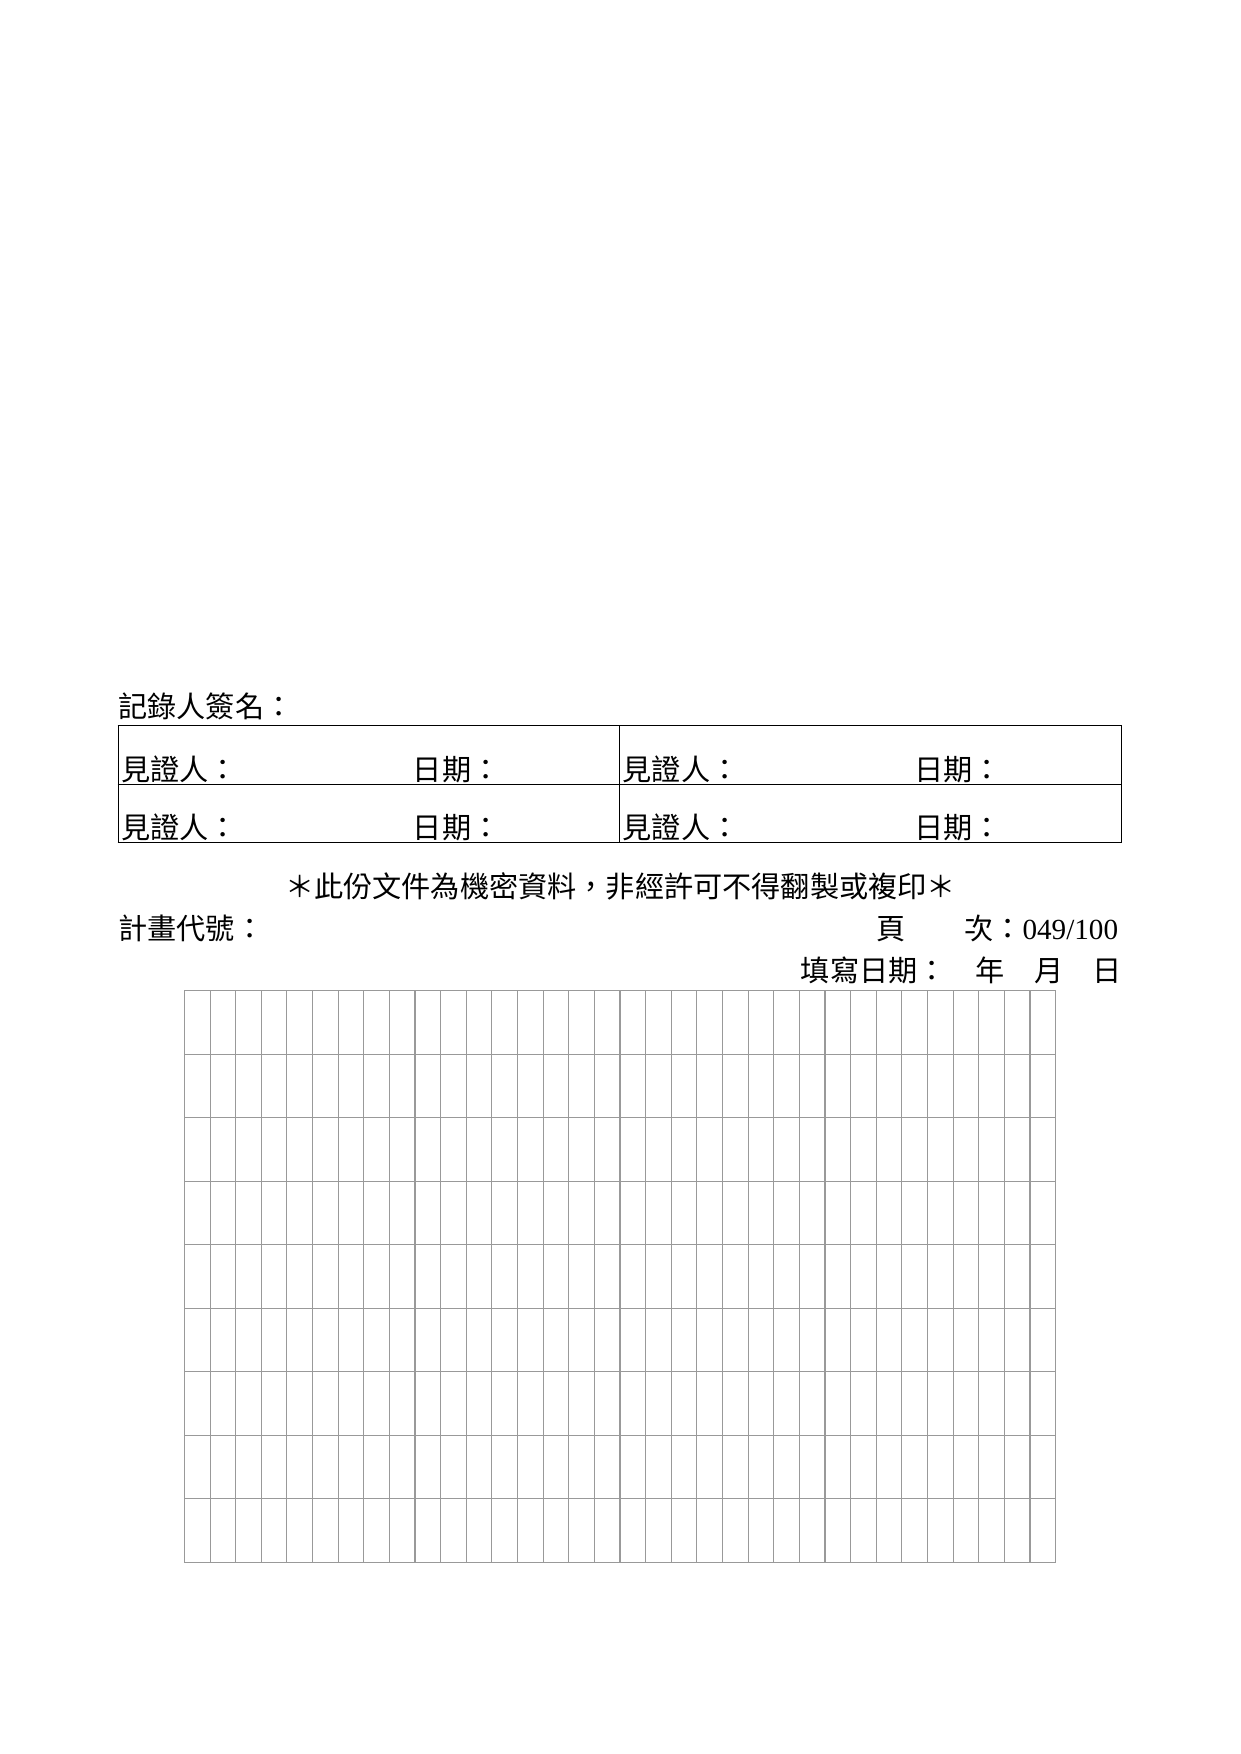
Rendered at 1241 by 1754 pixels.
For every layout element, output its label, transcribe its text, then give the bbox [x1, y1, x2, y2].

table_cell [287, 1245, 312, 1308]
table_cell [877, 1436, 901, 1498]
table_cell [672, 1118, 696, 1181]
table_cell [236, 1436, 261, 1498]
table_cell [518, 1118, 543, 1181]
table_cell [313, 1436, 338, 1498]
table_cell [749, 1499, 773, 1562]
table_cell [339, 1055, 363, 1117]
table_cell [902, 1372, 927, 1435]
table_cell [544, 1436, 568, 1498]
table_cell [339, 1118, 363, 1181]
table_cell [774, 1055, 799, 1117]
table_cell [262, 1055, 286, 1117]
table_cell [441, 1372, 466, 1435]
table_cell [979, 1309, 1004, 1371]
table_header [979, 991, 1004, 1053]
table_cell [749, 1182, 773, 1244]
table_header [467, 991, 491, 1053]
table_cell [262, 1245, 286, 1308]
table_cell [595, 1436, 619, 1498]
table_cell [800, 1499, 824, 1562]
table_cell [851, 1436, 876, 1498]
table_cell [902, 1055, 927, 1117]
table_cell [1031, 1372, 1055, 1435]
table_cell [774, 1182, 799, 1244]
table_cell [672, 1055, 696, 1117]
table_cell [1005, 1182, 1029, 1244]
table_cell [595, 1118, 619, 1181]
table_cell [313, 1055, 338, 1117]
table_cell [723, 1499, 748, 1562]
table_header [1031, 991, 1055, 1053]
table_cell [902, 1309, 927, 1371]
table_header [672, 991, 696, 1053]
table_cell [390, 1372, 414, 1435]
table_cell [313, 1372, 338, 1435]
table_cell [877, 1118, 901, 1181]
table_header [339, 991, 363, 1053]
table_cell [364, 1436, 389, 1498]
table_cell [416, 1245, 440, 1308]
table_cell [672, 1182, 696, 1244]
table_header [313, 991, 338, 1053]
table_cell [211, 1372, 235, 1435]
table_cell [544, 1245, 568, 1308]
table_cell [979, 1499, 1004, 1562]
table_cell [902, 1436, 927, 1498]
table_cell [416, 1118, 440, 1181]
table_cell [236, 1499, 261, 1562]
table_header 見證人： 日期： [620, 726, 1121, 783]
table_cell [646, 1436, 671, 1498]
table_cell [1031, 1245, 1055, 1308]
table_cell [979, 1182, 1004, 1244]
table_cell [211, 1055, 235, 1117]
table_cell [211, 1309, 235, 1371]
text 計畫代號： 頁 次：049/100 [118, 905, 1122, 948]
table_cell [723, 1372, 748, 1435]
table_cell [851, 1309, 876, 1371]
table_cell [774, 1309, 799, 1371]
table_cell [492, 1245, 517, 1308]
table_cell [287, 1055, 312, 1117]
table_cell [928, 1499, 953, 1562]
table_cell [467, 1055, 491, 1117]
table_cell [262, 1118, 286, 1181]
table_cell [697, 1055, 722, 1117]
table_cell [774, 1118, 799, 1181]
table_cell [672, 1436, 696, 1498]
table_cell [467, 1245, 491, 1308]
table_cell [339, 1372, 363, 1435]
table_header [774, 991, 799, 1053]
table_cell [954, 1372, 978, 1435]
table_cell [262, 1182, 286, 1244]
table_cell [749, 1436, 773, 1498]
table_cell [646, 1055, 671, 1117]
table_cell [569, 1055, 594, 1117]
table_cell [800, 1118, 824, 1181]
table_header [826, 991, 850, 1053]
text 記錄人簽名： [118, 663, 1122, 725]
table_cell [800, 1245, 824, 1308]
table_header [569, 991, 594, 1053]
table_cell [467, 1499, 491, 1562]
table_cell [569, 1372, 594, 1435]
table_cell [621, 1499, 645, 1562]
table_cell [339, 1309, 363, 1371]
table_cell [313, 1499, 338, 1562]
table_cell [467, 1372, 491, 1435]
table_cell [826, 1436, 850, 1498]
table_cell [518, 1372, 543, 1435]
table_cell [518, 1245, 543, 1308]
table_cell [621, 1309, 645, 1371]
table_cell [544, 1499, 568, 1562]
table_cell [902, 1118, 927, 1181]
table_cell [364, 1118, 389, 1181]
table_header 見證人： 日期： [119, 726, 619, 783]
table_header [544, 991, 568, 1053]
table_cell [364, 1182, 389, 1244]
table_cell [339, 1436, 363, 1498]
table_cell [1031, 1118, 1055, 1181]
table_cell [185, 1055, 210, 1117]
table_cell [979, 1372, 1004, 1435]
table_header [800, 991, 824, 1053]
table_cell [441, 1436, 466, 1498]
table_cell [236, 1055, 261, 1117]
table_cell [518, 1182, 543, 1244]
table_cell [287, 1436, 312, 1498]
table_cell [544, 1118, 568, 1181]
table_cell [211, 1118, 235, 1181]
table_cell [544, 1055, 568, 1117]
table_cell [518, 1436, 543, 1498]
table_cell [416, 1182, 440, 1244]
table_cell [287, 1372, 312, 1435]
table_cell [364, 1499, 389, 1562]
table_cell [185, 1182, 210, 1244]
table_header [441, 991, 466, 1053]
text ＊此份文件為機密資料，非經許可不得翻製或複印＊ [118, 843, 1122, 905]
table_cell [979, 1245, 1004, 1308]
table_cell [544, 1372, 568, 1435]
table_cell [595, 1372, 619, 1435]
table_cell [185, 1499, 210, 1562]
table_cell [621, 1245, 645, 1308]
table_cell [697, 1309, 722, 1371]
table_cell [621, 1055, 645, 1117]
table_cell [723, 1309, 748, 1371]
table_cell [646, 1309, 671, 1371]
table_cell [851, 1499, 876, 1562]
table_cell [364, 1372, 389, 1435]
table_cell [313, 1182, 338, 1244]
table_cell [979, 1055, 1004, 1117]
table_cell [544, 1182, 568, 1244]
table_cell [416, 1055, 440, 1117]
table_cell [236, 1118, 261, 1181]
table_cell [390, 1182, 414, 1244]
table_cell [262, 1499, 286, 1562]
table_cell [492, 1309, 517, 1371]
table_cell [826, 1499, 850, 1562]
table_cell [569, 1309, 594, 1371]
table_cell [390, 1499, 414, 1562]
table_cell [211, 1436, 235, 1498]
table_cell [390, 1055, 414, 1117]
table_cell [851, 1372, 876, 1435]
table_cell [621, 1372, 645, 1435]
table_cell [672, 1499, 696, 1562]
table_cell [954, 1118, 978, 1181]
table_cell [236, 1309, 261, 1371]
table_cell [1005, 1499, 1029, 1562]
table_cell 見證人： 日期： [119, 785, 619, 842]
table_cell [826, 1372, 850, 1435]
table_cell [416, 1372, 440, 1435]
table_cell [749, 1118, 773, 1181]
table_cell [262, 1309, 286, 1371]
table_cell [492, 1499, 517, 1562]
table_cell [723, 1182, 748, 1244]
table_cell [262, 1372, 286, 1435]
table_cell [287, 1309, 312, 1371]
table_cell [877, 1182, 901, 1244]
table_cell [416, 1499, 440, 1562]
table_cell [287, 1182, 312, 1244]
table_cell [902, 1182, 927, 1244]
table_header [851, 991, 876, 1053]
table_cell [800, 1436, 824, 1498]
table_cell [928, 1118, 953, 1181]
table_cell [364, 1055, 389, 1117]
table_cell [774, 1436, 799, 1498]
table_cell [877, 1499, 901, 1562]
table_cell [646, 1372, 671, 1435]
table_cell [236, 1372, 261, 1435]
table_cell [646, 1118, 671, 1181]
table_cell [313, 1118, 338, 1181]
table_header [364, 991, 389, 1053]
table_cell [185, 1372, 210, 1435]
table_cell [1031, 1309, 1055, 1371]
table_cell [1005, 1436, 1029, 1498]
table_cell [800, 1055, 824, 1117]
table_cell [621, 1436, 645, 1498]
table_cell [723, 1055, 748, 1117]
table_cell [877, 1309, 901, 1371]
table_cell [774, 1245, 799, 1308]
table_cell [518, 1055, 543, 1117]
table_header [492, 991, 517, 1053]
table_cell [902, 1245, 927, 1308]
table_cell [697, 1182, 722, 1244]
table_cell [211, 1245, 235, 1308]
table_cell [518, 1499, 543, 1562]
table_cell [492, 1372, 517, 1435]
table_cell [185, 1309, 210, 1371]
table_cell [826, 1182, 850, 1244]
table_cell [390, 1245, 414, 1308]
table_cell [749, 1309, 773, 1371]
table_cell [954, 1055, 978, 1117]
table_cell [595, 1055, 619, 1117]
table_cell [928, 1245, 953, 1308]
table_header [595, 991, 619, 1053]
table_cell [313, 1309, 338, 1371]
table_cell [826, 1118, 850, 1181]
table_cell [697, 1245, 722, 1308]
table_cell [236, 1182, 261, 1244]
table_cell [774, 1499, 799, 1562]
table_cell [749, 1372, 773, 1435]
table_cell [697, 1372, 722, 1435]
table_cell [954, 1436, 978, 1498]
table_cell [877, 1372, 901, 1435]
table_cell [621, 1182, 645, 1244]
table_cell [390, 1118, 414, 1181]
table_cell [569, 1118, 594, 1181]
table_cell [467, 1309, 491, 1371]
table_cell [339, 1245, 363, 1308]
table_cell [441, 1055, 466, 1117]
table_cell [569, 1436, 594, 1498]
table_header [390, 991, 414, 1053]
table_cell [851, 1055, 876, 1117]
table_cell [851, 1182, 876, 1244]
table_header [262, 991, 286, 1053]
table_cell [364, 1245, 389, 1308]
table_cell [826, 1055, 850, 1117]
table_cell [877, 1055, 901, 1117]
table_cell [697, 1118, 722, 1181]
table_cell [390, 1309, 414, 1371]
table_cell [185, 1436, 210, 1498]
table_cell [287, 1499, 312, 1562]
table_cell [1005, 1245, 1029, 1308]
table_cell [441, 1182, 466, 1244]
table_cell [646, 1499, 671, 1562]
table_cell [569, 1182, 594, 1244]
table_cell [954, 1182, 978, 1244]
table_header [236, 991, 261, 1053]
table_header [877, 991, 901, 1053]
table_cell [211, 1182, 235, 1244]
table_cell [774, 1372, 799, 1435]
table_header [749, 991, 773, 1053]
table_cell [595, 1309, 619, 1371]
table_cell [441, 1309, 466, 1371]
table_cell [1005, 1118, 1029, 1181]
table_cell [723, 1118, 748, 1181]
table_cell [928, 1372, 953, 1435]
table_cell [185, 1245, 210, 1308]
table_cell [287, 1118, 312, 1181]
table_cell [672, 1372, 696, 1435]
table_cell [621, 1118, 645, 1181]
table_cell [979, 1118, 1004, 1181]
table_cell [441, 1499, 466, 1562]
table_cell [749, 1055, 773, 1117]
table_header [211, 991, 235, 1053]
table_cell [185, 1118, 210, 1181]
table_cell [697, 1499, 722, 1562]
table_cell [339, 1499, 363, 1562]
table_cell [467, 1118, 491, 1181]
table_cell [441, 1118, 466, 1181]
table_cell [544, 1309, 568, 1371]
table_cell [211, 1499, 235, 1562]
table_cell [672, 1245, 696, 1308]
table_cell [697, 1436, 722, 1498]
table_cell [492, 1118, 517, 1181]
table_cell [467, 1182, 491, 1244]
table_cell [595, 1245, 619, 1308]
table_cell [800, 1372, 824, 1435]
table_cell [390, 1436, 414, 1498]
table_cell [236, 1245, 261, 1308]
table_cell [954, 1245, 978, 1308]
table_cell [979, 1436, 1004, 1498]
table_header [697, 991, 722, 1053]
table_cell [492, 1436, 517, 1498]
table_cell [416, 1309, 440, 1371]
table_cell [569, 1245, 594, 1308]
text 填寫日期： 年 月 日 [118, 948, 1122, 990]
table_header [902, 991, 927, 1053]
table_cell [826, 1245, 850, 1308]
table_cell [1005, 1309, 1029, 1371]
table_cell [800, 1309, 824, 1371]
table_cell [928, 1309, 953, 1371]
table_cell [441, 1245, 466, 1308]
table_cell [467, 1436, 491, 1498]
table_cell [826, 1309, 850, 1371]
table_header [954, 991, 978, 1053]
table_cell [646, 1245, 671, 1308]
table_cell [262, 1436, 286, 1498]
table_cell 見證人： 日期： [620, 785, 1121, 842]
table_cell [954, 1309, 978, 1371]
table_header [185, 991, 210, 1053]
table_cell [492, 1182, 517, 1244]
table_cell [749, 1245, 773, 1308]
table_cell [416, 1436, 440, 1498]
table_header [723, 991, 748, 1053]
table_cell [902, 1499, 927, 1562]
table_cell [1031, 1055, 1055, 1117]
table_cell [364, 1309, 389, 1371]
table_cell [595, 1182, 619, 1244]
table_cell [877, 1245, 901, 1308]
table_cell [1005, 1372, 1029, 1435]
table_cell [672, 1309, 696, 1371]
table_header [928, 991, 953, 1053]
table_cell [313, 1245, 338, 1308]
table_cell [1005, 1055, 1029, 1117]
table_cell [339, 1182, 363, 1244]
table_header [621, 991, 645, 1053]
table_cell [928, 1436, 953, 1498]
table_header [518, 991, 543, 1053]
table_cell [569, 1499, 594, 1562]
table_cell [954, 1499, 978, 1562]
table_cell [1031, 1436, 1055, 1498]
table_cell [851, 1118, 876, 1181]
table_cell [800, 1182, 824, 1244]
table_cell [646, 1182, 671, 1244]
table_header [416, 991, 440, 1053]
table_header [287, 991, 312, 1053]
table_cell [1031, 1499, 1055, 1562]
table_cell [518, 1309, 543, 1371]
table_cell [723, 1436, 748, 1498]
table_cell [851, 1245, 876, 1308]
table_cell [928, 1055, 953, 1117]
table_cell [928, 1182, 953, 1244]
table_cell [723, 1245, 748, 1308]
table_cell [492, 1055, 517, 1117]
table_header [1005, 991, 1029, 1053]
table_cell [595, 1499, 619, 1562]
table_cell [1031, 1182, 1055, 1244]
table_header [646, 991, 671, 1053]
